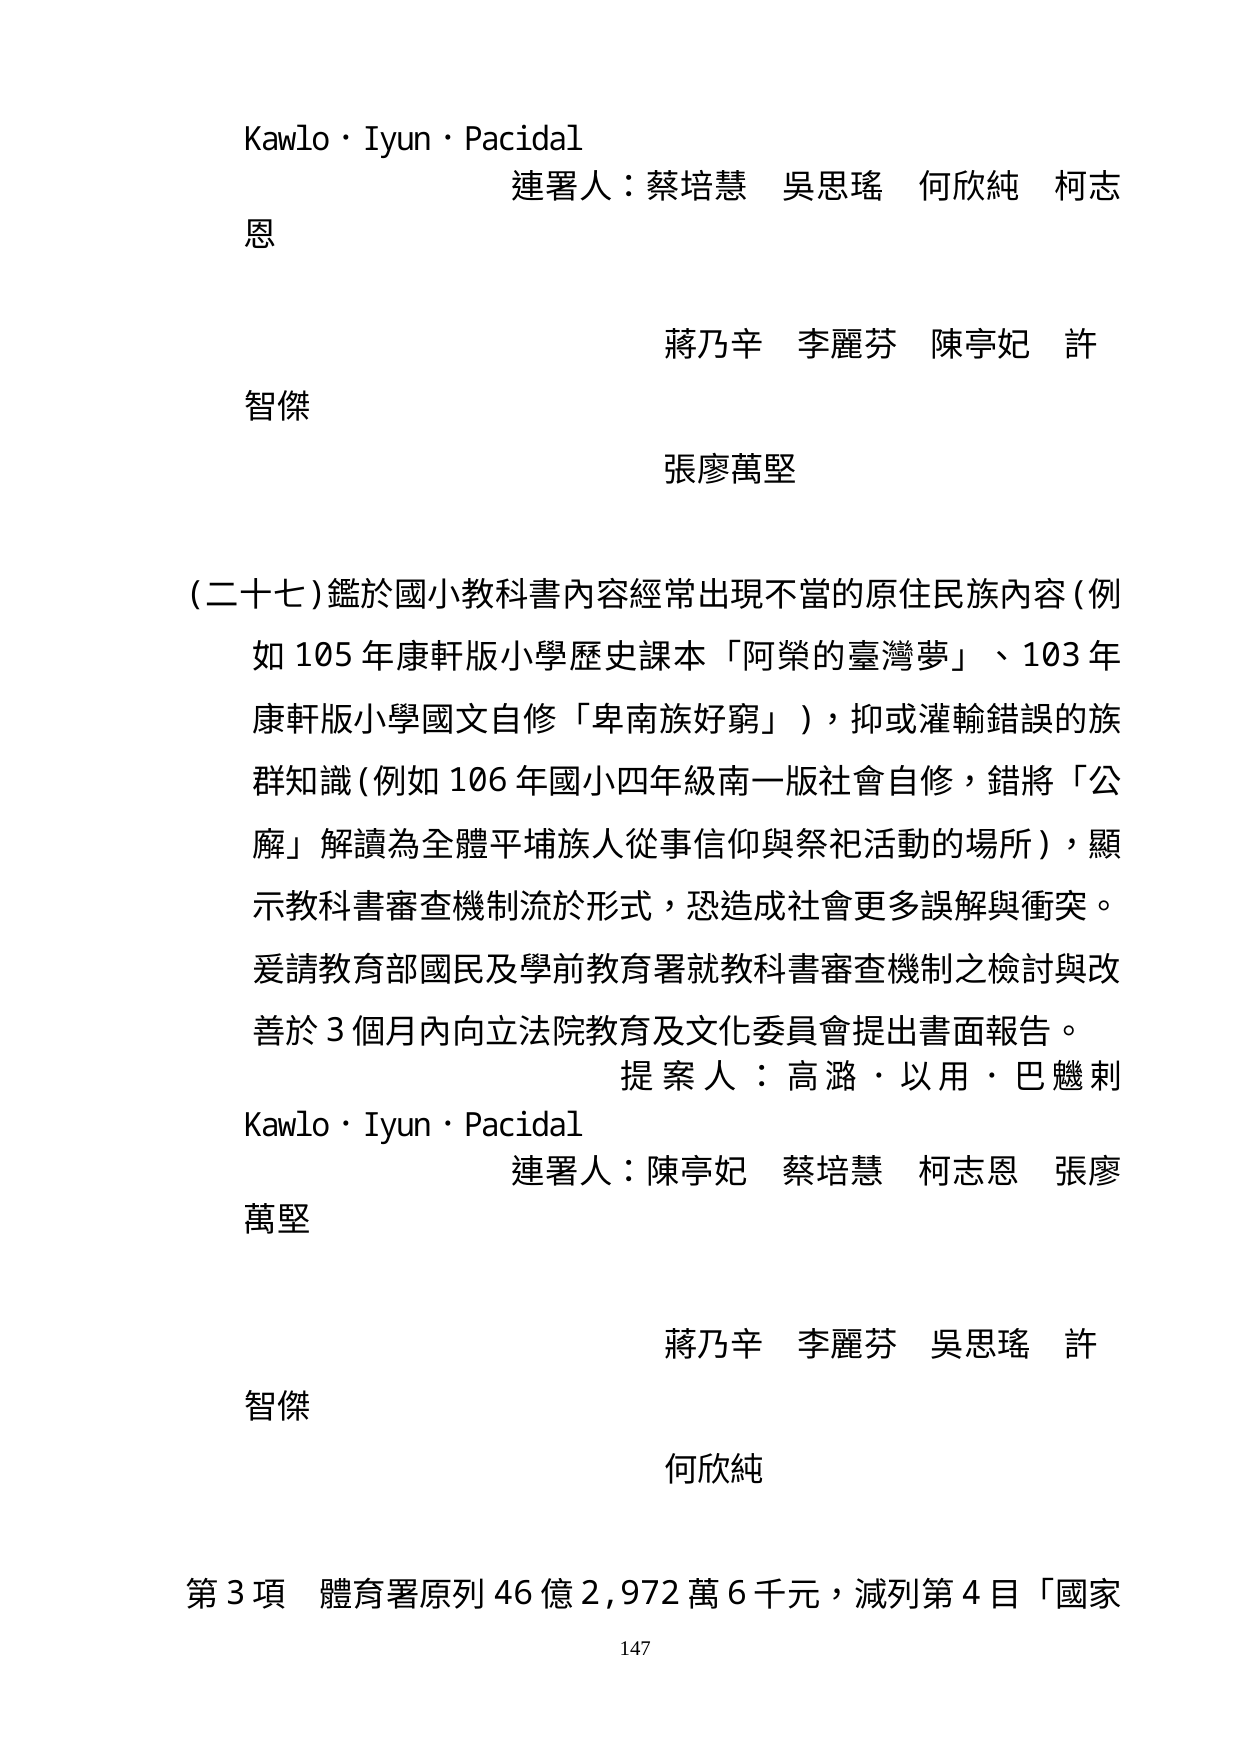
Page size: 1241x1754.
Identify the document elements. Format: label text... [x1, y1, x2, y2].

text 提案人：高潞．以用．巴魕剌 Kawlo．Iyun．Pacidal [244, 1050, 1122, 1146]
text 何欣純 [244, 1425, 1122, 1487]
text 張廖萬堅 [244, 425, 1122, 487]
text 連署人：蔡培慧 吳思瑤 何欣純 柯志恩 [244, 160, 1122, 256]
text 第3項 體育署原列46億2,972萬6千元，減列第4目「國家 [185, 1550, 1122, 1612]
text Kawlo．Iyun．Pacidal [244, 112, 1122, 160]
text 蔣乃辛 李麗芬 吳思瑤 許智傑 [244, 1300, 1122, 1425]
text 蔣乃辛 李麗芬 陳亭妃 許智傑 [244, 300, 1122, 425]
text (二十七)鑑於國小教科書內容經常出現不當的原住民族內容(例如105年康軒版小學歷史課本「阿榮的臺灣夢」、103年康軒版小學國文自修「卑南族好窮」)，抑或灌輸錯誤的族群知識(例如106年國小四年級南一版社會自修，錯將「公廨」解讀為全體平埔族人從事信仰與祭祀活動的場所)，顯示教科書審查機制流於形式，恐造成社會更多誤解與衝突。爰請教育部國民及學前教育署就教科書審查機制之檢討與改善於3個月內向立法院教育及文化委員會提出書面報告。 [185, 550, 1122, 1050]
text 連署人：陳亭妃 蔡培慧 柯志恩 張廖萬堅 [244, 1146, 1122, 1241]
